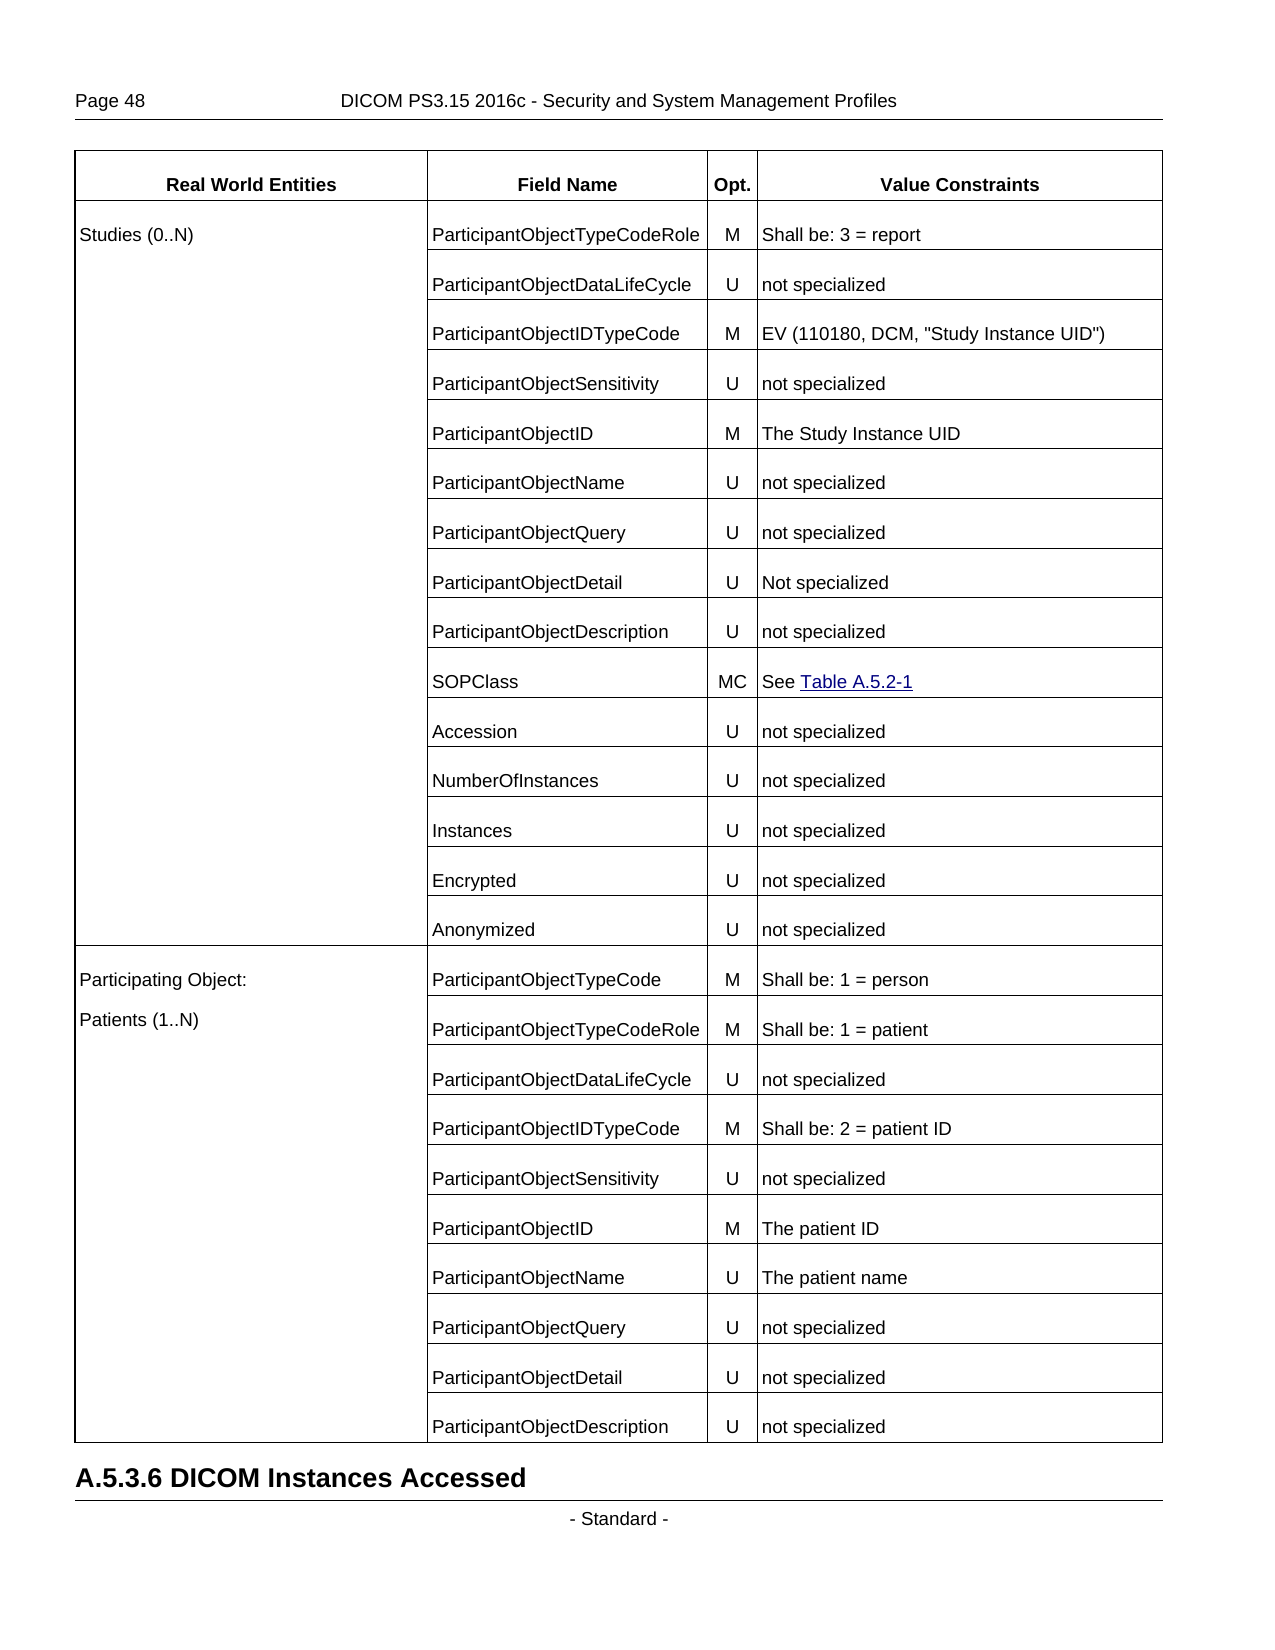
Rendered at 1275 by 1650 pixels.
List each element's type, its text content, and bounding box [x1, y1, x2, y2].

table_cell ParticipantObjectQuery [428, 499, 707, 547]
table_cell M [708, 400, 757, 448]
table_cell ParticipantObjectID [428, 1195, 707, 1243]
table_cell See Table A.5.2-1 [758, 648, 1162, 697]
table_cell ParticipantObjectIDTypeCode [428, 300, 707, 349]
table_cell Shall be: 1 = patient [758, 996, 1162, 1044]
table_cell not specialized [758, 847, 1162, 895]
table_cell ParticipantObjectDescription [428, 598, 707, 647]
table_cell M [708, 996, 757, 1044]
table_cell not specialized [758, 797, 1162, 846]
table_cell not specialized [758, 250, 1162, 299]
table_cell U [708, 1294, 757, 1342]
table_cell ParticipantObjectDescription [428, 1393, 707, 1442]
table_cell NumberOfInstances [428, 747, 707, 796]
table_cell U [708, 250, 757, 299]
table_header Real World Entities [76, 151, 427, 200]
table_cell ParticipantObjectDetail [428, 549, 707, 597]
table_cell ParticipantObjectID [428, 400, 707, 448]
table_cell U [708, 1244, 757, 1293]
table_cell SOPClass [428, 648, 707, 697]
table_cell U [708, 896, 757, 945]
table_cell not specialized [758, 499, 1162, 547]
table_header Opt. [708, 151, 757, 200]
table_cell The patient ID [758, 1195, 1162, 1243]
table_cell not specialized [758, 747, 1162, 796]
table_cell U [708, 1393, 757, 1442]
table_cell ParticipantObjectTypeCode [428, 946, 707, 995]
table_header Value Constraints [758, 151, 1162, 200]
table_cell U [708, 350, 757, 398]
table_cell Shall be: 3 = report [758, 201, 1162, 249]
table_cell Anonymized [428, 896, 707, 945]
table_cell Studies (0..N) [76, 201, 427, 945]
table_cell U [708, 847, 757, 895]
table_cell U [708, 698, 757, 746]
table_cell M [708, 1195, 757, 1243]
table_cell U [708, 598, 757, 647]
table_cell M [708, 1095, 757, 1144]
table_cell not specialized [758, 1045, 1162, 1094]
table_cell U [708, 797, 757, 846]
table_cell The patient name [758, 1244, 1162, 1293]
table_cell ParticipantObjectDetail [428, 1344, 707, 1392]
table_cell Participating Object: Patients (1..N) [76, 946, 427, 1442]
table_cell ParticipantObjectDataLifeCycle [428, 250, 707, 299]
table_cell not specialized [758, 598, 1162, 647]
table_cell ParticipantObjectName [428, 1244, 707, 1293]
table_cell M [708, 201, 757, 249]
table_cell not specialized [758, 896, 1162, 945]
text A.5.3.6 DICOM Instances Accessed [75, 1462, 1162, 1493]
table_cell M [708, 946, 757, 995]
table_cell ParticipantObjectTypeCodeRole [428, 996, 707, 1044]
table_cell ParticipantObjectDataLifeCycle [428, 1045, 707, 1094]
table_cell not specialized [758, 1344, 1162, 1392]
table_cell U [708, 549, 757, 597]
table_cell Shall be: 2 = patient ID [758, 1095, 1162, 1144]
table_cell Not specialized [758, 549, 1162, 597]
table_cell Accession [428, 698, 707, 746]
table_cell not specialized [758, 350, 1162, 398]
table_cell MC [708, 648, 757, 697]
table_cell not specialized [758, 1294, 1162, 1342]
table_cell ParticipantObjectTypeCodeRole [428, 201, 707, 249]
table_cell ParticipantObjectName [428, 449, 707, 498]
table_cell The Study Instance UID [758, 400, 1162, 448]
table_cell U [708, 499, 757, 547]
table_cell M [708, 300, 757, 349]
table_cell not specialized [758, 698, 1162, 746]
table_cell not specialized [758, 449, 1162, 498]
table_cell U [708, 1045, 757, 1094]
table_cell not specialized [758, 1145, 1162, 1193]
table_cell U [708, 747, 757, 796]
table_cell ParticipantObjectQuery [428, 1294, 707, 1342]
table_header Field Name [428, 151, 707, 200]
table_cell not specialized [758, 1393, 1162, 1442]
table_cell U [708, 1145, 757, 1193]
table_cell ParticipantObjectSensitivity [428, 1145, 707, 1193]
table_cell Shall be: 1 = person [758, 946, 1162, 995]
table_cell ParticipantObjectIDTypeCode [428, 1095, 707, 1144]
table_cell Instances [428, 797, 707, 846]
table_cell EV (110180, DCM, "Study Instance UID") [758, 300, 1162, 349]
table_cell U [708, 449, 757, 498]
table_cell U [708, 1344, 757, 1392]
table_cell Encrypted [428, 847, 707, 895]
table_cell ParticipantObjectSensitivity [428, 350, 707, 398]
